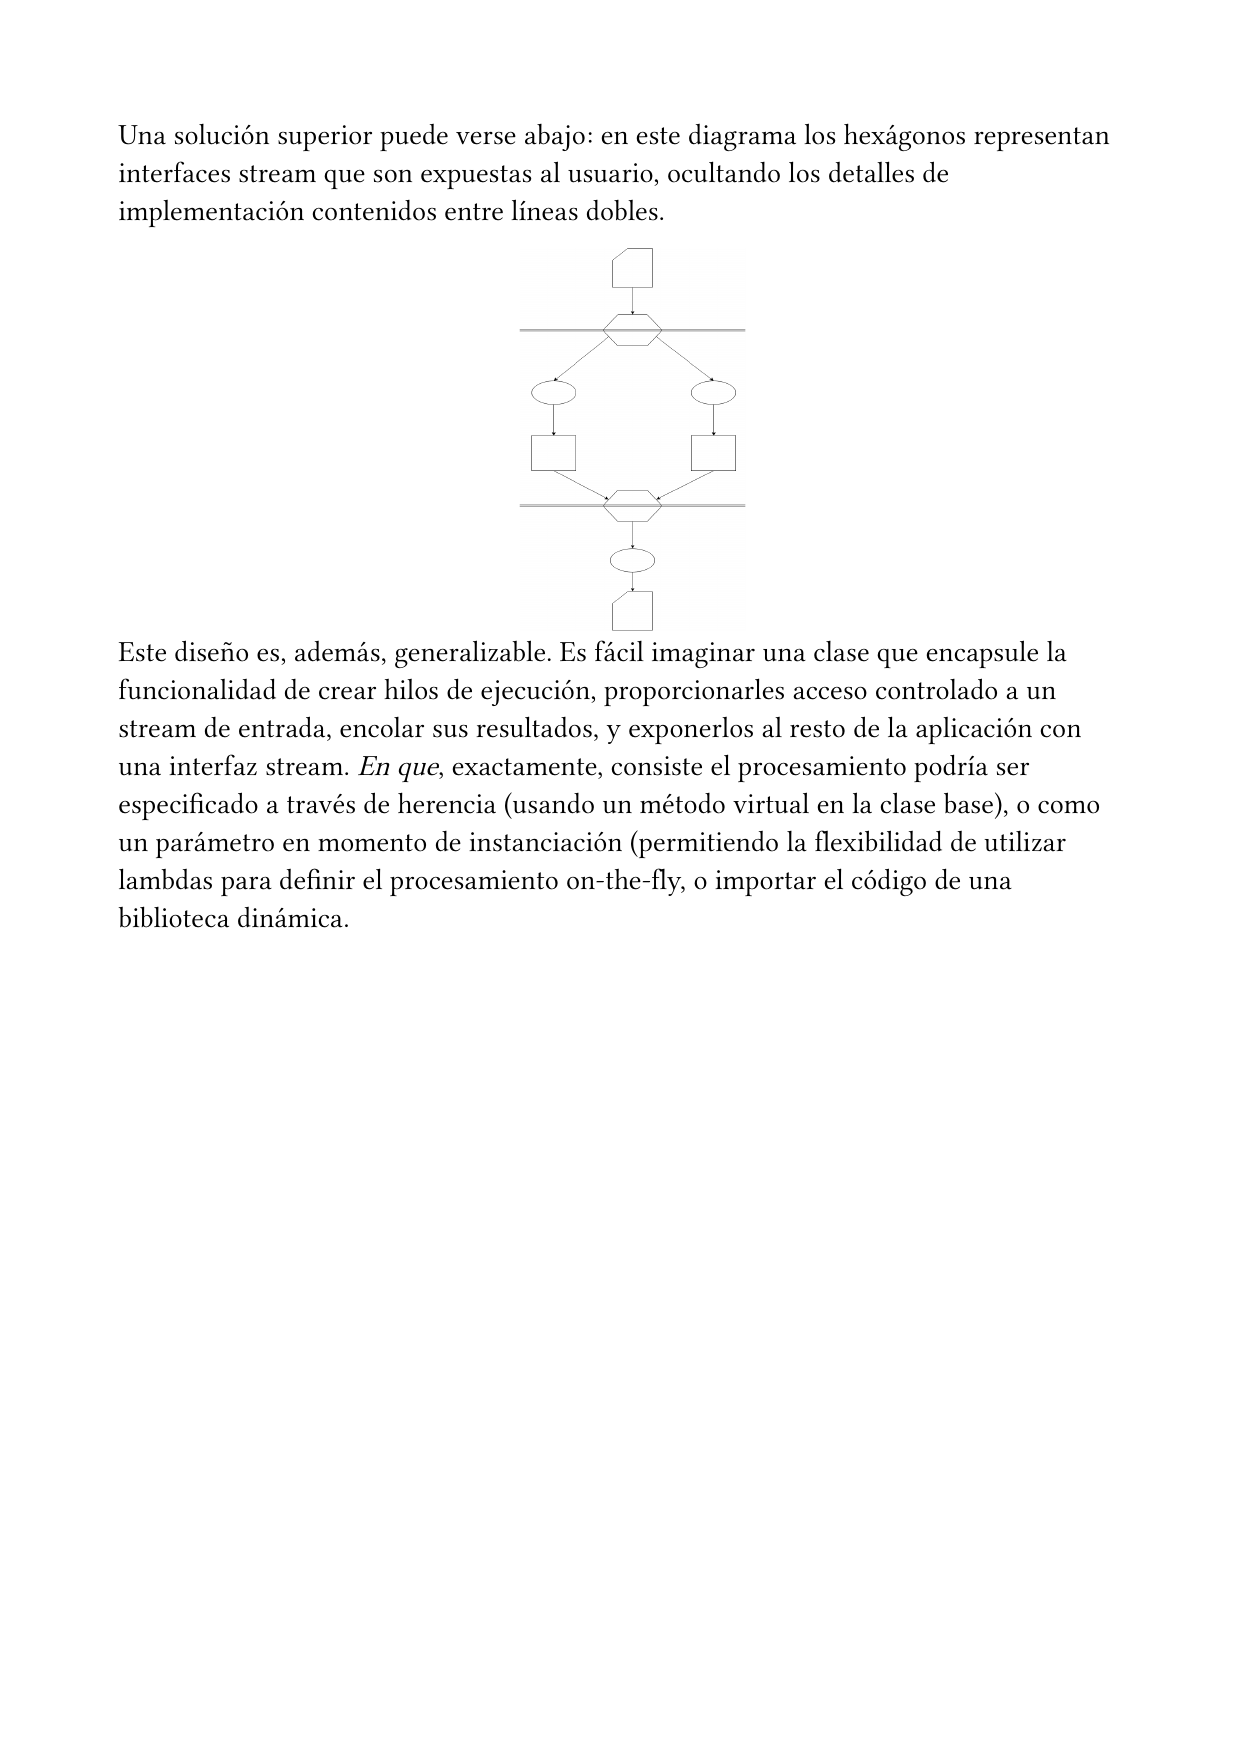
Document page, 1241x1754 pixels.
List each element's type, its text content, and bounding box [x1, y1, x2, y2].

picture [519, 248, 746, 631]
text Una solución superior puede verse abajo: en este diagrama los hexágonos representan interfaces stream que son expuestas al usuario, ocultando los detalles de implementación contenidos entre líneas dobles. [118, 118, 1122, 228]
text Este diseño es, además, generalizable. Es fácil imaginar una clase que encapsule la funcionalidad de crear hilos de ejecución, proporcionarles acceso controlado a un stream de entrada, encolar sus resultados, y exponerlos al resto de la aplicación con una interfaz stream. En que, exactamente, consiste el procesamiento podría ser especificado a través de herencia (usando un método virtual en la clase base), o como un parámetro en momento de instanciación (permitiendo la flexibilidad de utilizar lambdas para definir el procesamiento on-the-fly, o importar el código de una biblioteca dinámica. [118, 631, 1122, 935]
